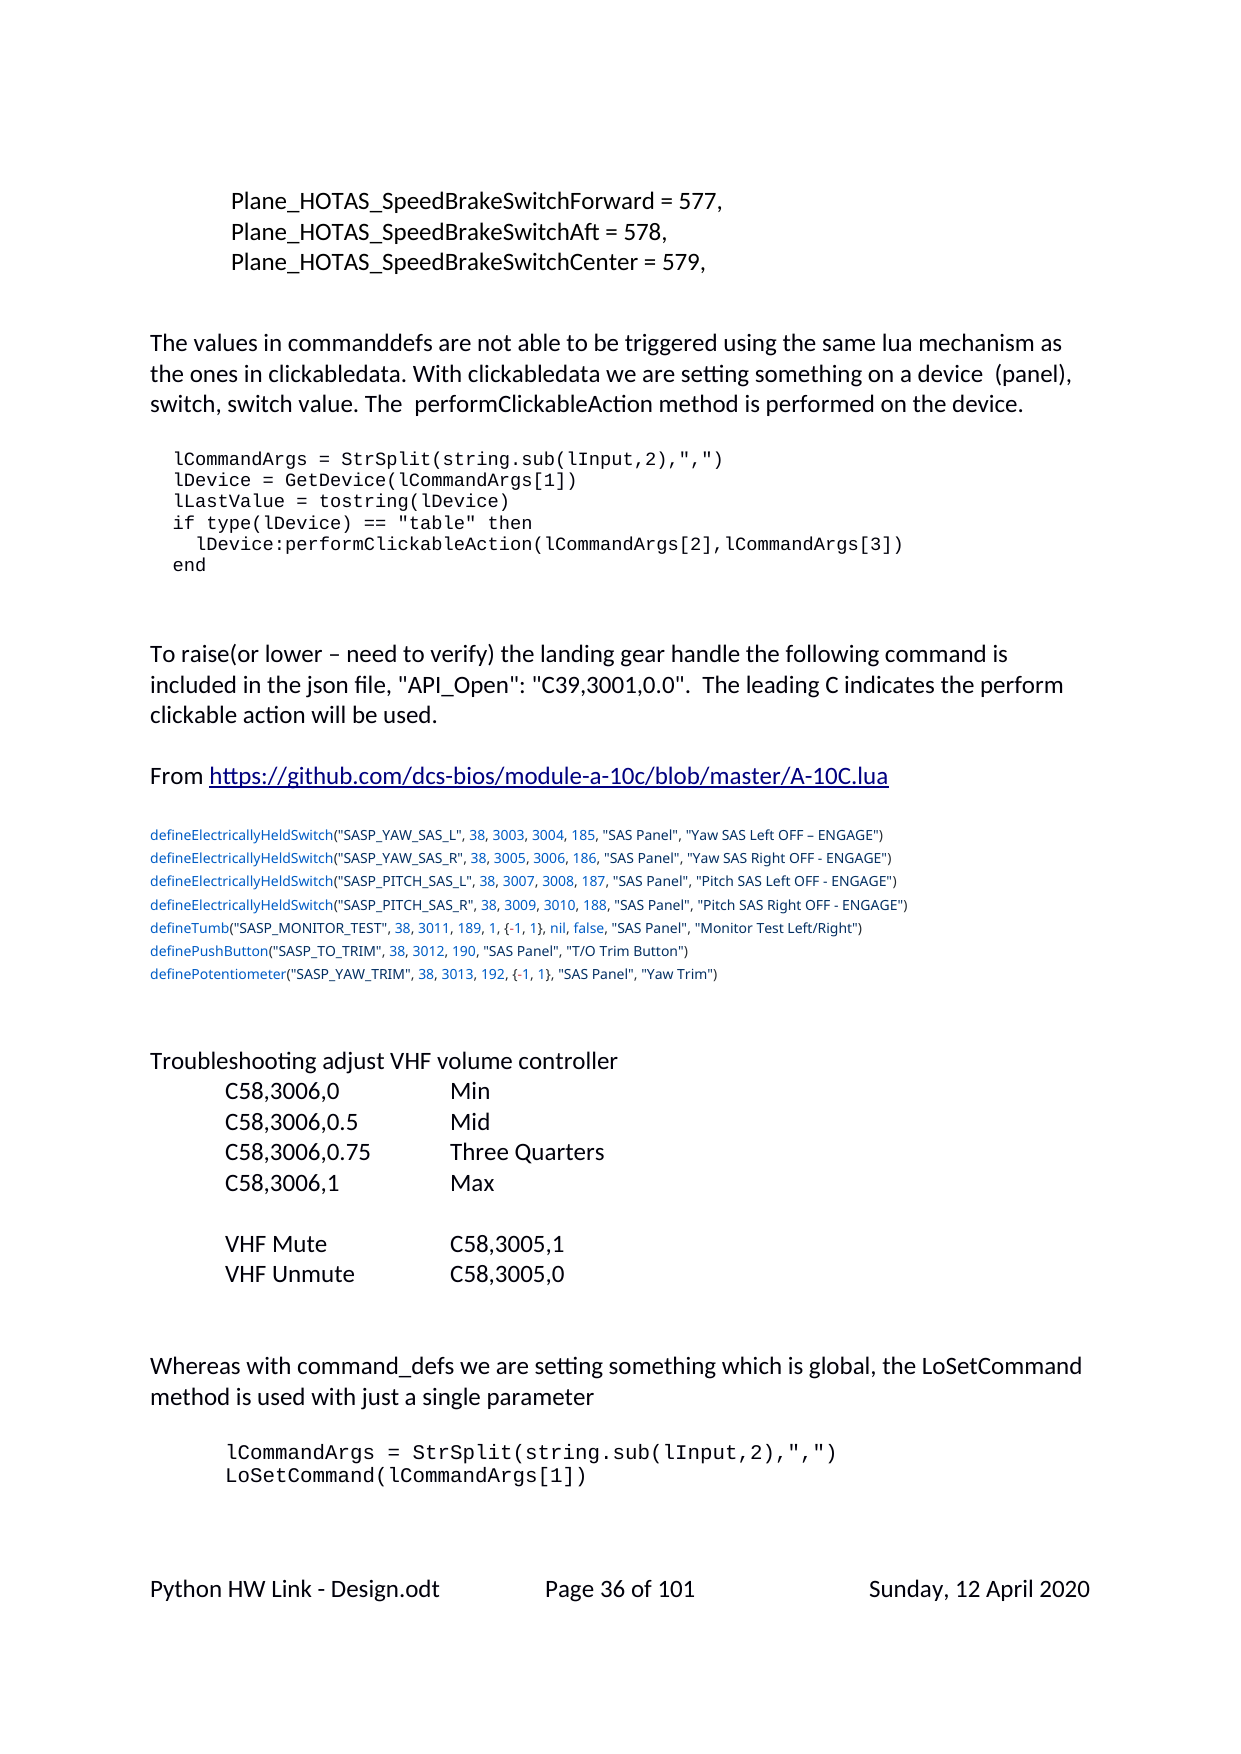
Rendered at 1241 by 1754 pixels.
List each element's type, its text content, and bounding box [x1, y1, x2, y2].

text defineElectricallyHeldSwitch("SASP_YAW_SAS_R", 38, 3005, 3006, 186, "SAS Panel", "Yaw SAS Right OFF - ENGAGE") [150, 844, 1090, 868]
text lDevice:performClickableAction(lCommandArgs[2],lCommandArgs[3]) [150, 535, 1090, 556]
text Whereas with command_defs we are setting something which is global, the LoSetCommand method is used with just a single parameter [150, 1350, 1090, 1411]
text defineElectricallyHeldSwitch("SASP_PITCH_SAS_L", 38, 3007, 3008, 187, "SAS Panel", "Pitch SAS Left OFF - ENGAGE") [150, 868, 1090, 891]
text LoSetCommand(lCommandArgs[1]) [150, 1465, 1090, 1489]
text VHF Unmute C58,3005,0 [150, 1259, 1090, 1289]
text To raise(or lower – need to verify) the landing gear handle the following command is included in the json file, "API_Open": "C39,3001,0.0". The leading C indicates the perform clickable action will be used. [150, 638, 1090, 730]
text The values in commanddefs are not able to be triggered using the same lua mechanism as the ones in clickabledata. With clickabledata we are setting something on a device (panel), switch, switch value. The performClickableAction method is performed on the device. [150, 328, 1090, 419]
text lLastValue = tostring(lDevice) [150, 492, 1090, 513]
text lDevice = GetDevice(lCommandArgs[1]) [150, 471, 1090, 492]
text defineTumb("SASP_MONITOR_TEST", 38, 3011, 189, 1, {-1, 1}, nil, false, "SAS Panel", "Monitor Test Left/Right") [150, 914, 1090, 937]
text defineElectricallyHeldSwitch("SASP_PITCH_SAS_R", 38, 3009, 3010, 188, "SAS Panel", "Pitch SAS Right OFF - ENGAGE") [150, 891, 1090, 914]
text lCommandArgs = StrSplit(string.sub(lInput,2),",") [150, 1442, 1090, 1465]
text C58,3006,0.5 Mid [150, 1106, 1090, 1137]
text Troubleshooting adjust VHF volume controller [150, 1045, 1090, 1076]
text definePushButton("SASP_TO_TRIM", 38, 3012, 190, "SAS Panel", "T/O Trim Button") [150, 937, 1090, 961]
text defineElectricallyHeldSwitch("SASP_YAW_SAS_L", 38, 3003, 3004, 185, "SAS Panel", "Yaw SAS Left OFF – ENGAGE") [150, 821, 1090, 844]
text C58,3006,0 Min [150, 1076, 1090, 1106]
text VHF Mute C58,3005,1 [150, 1228, 1090, 1259]
text C58,3006,0.75 Three Quarters [150, 1137, 1090, 1167]
text C58,3006,1 Max [150, 1167, 1090, 1198]
text definePotentiometer("SASP_YAW_TRIM", 38, 3013, 192, {-1, 1}, "SAS Panel", "Yaw Trim") [150, 961, 1090, 984]
text From https://github.com/dcs-bios/module-a-10c/blob/master/A-10C.lua [150, 760, 1090, 791]
text end [150, 556, 1090, 577]
text if type(lDevice) == "table" then [150, 513, 1090, 535]
text lCommandArgs = StrSplit(string.sub(lInput,2),",") [150, 450, 1090, 471]
